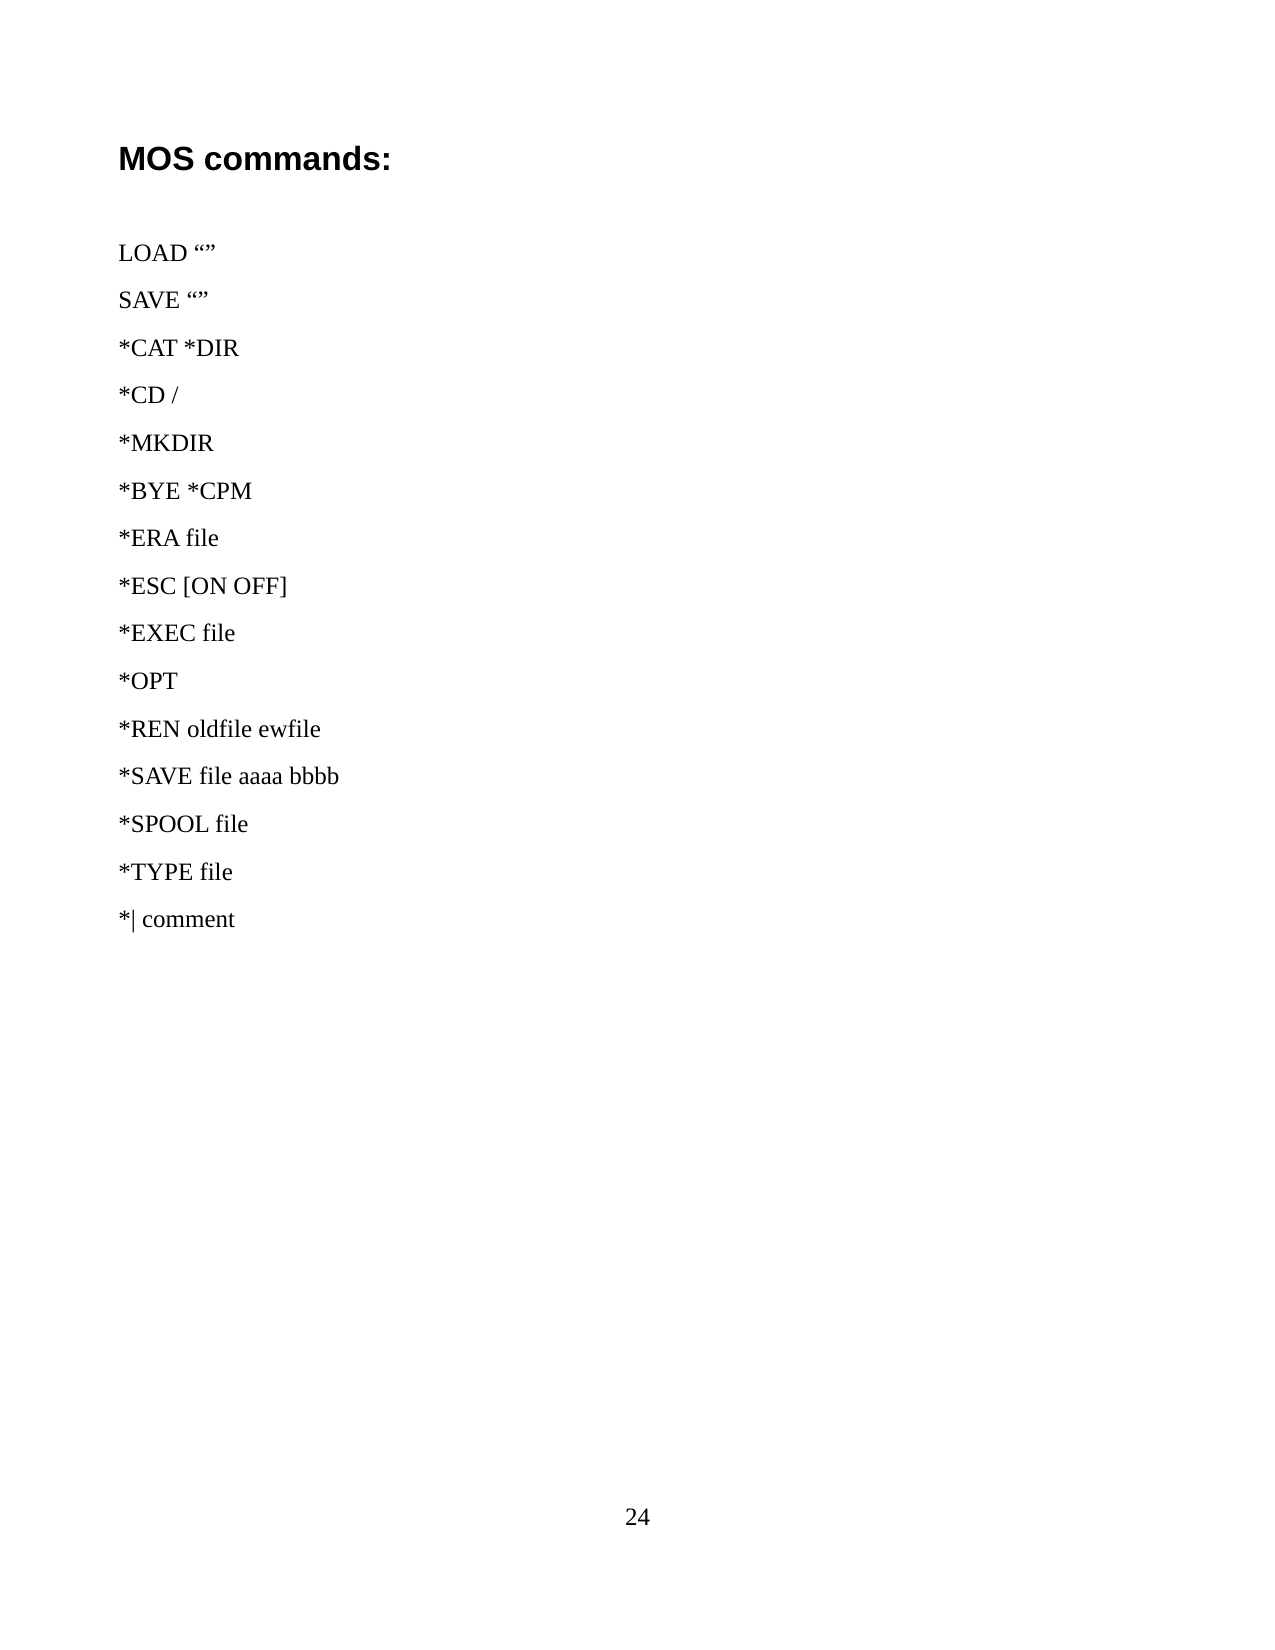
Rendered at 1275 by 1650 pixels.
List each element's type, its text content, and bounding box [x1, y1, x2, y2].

subtitle MOS commands: [118, 139, 1157, 178]
text *TYPE file [118, 857, 1157, 885]
text *CD / [118, 381, 1157, 409]
text *ERA file [118, 523, 1157, 552]
text *CAT *DIR [118, 333, 1157, 362]
text *REN oldfile ewfile [118, 714, 1157, 742]
text *ESC [ON OFF] [118, 571, 1157, 600]
text *MKDIR [118, 428, 1157, 457]
text *| comment [118, 904, 1157, 933]
text *BYE *CPM [118, 476, 1157, 504]
text LOAD “” [118, 238, 1157, 266]
text *OPT [118, 666, 1157, 695]
text *SAVE file aaaa bbbb [118, 761, 1157, 790]
text *EXEC file [118, 618, 1157, 647]
text *SPOOL file [118, 809, 1157, 838]
text SAVE “” [118, 285, 1157, 314]
